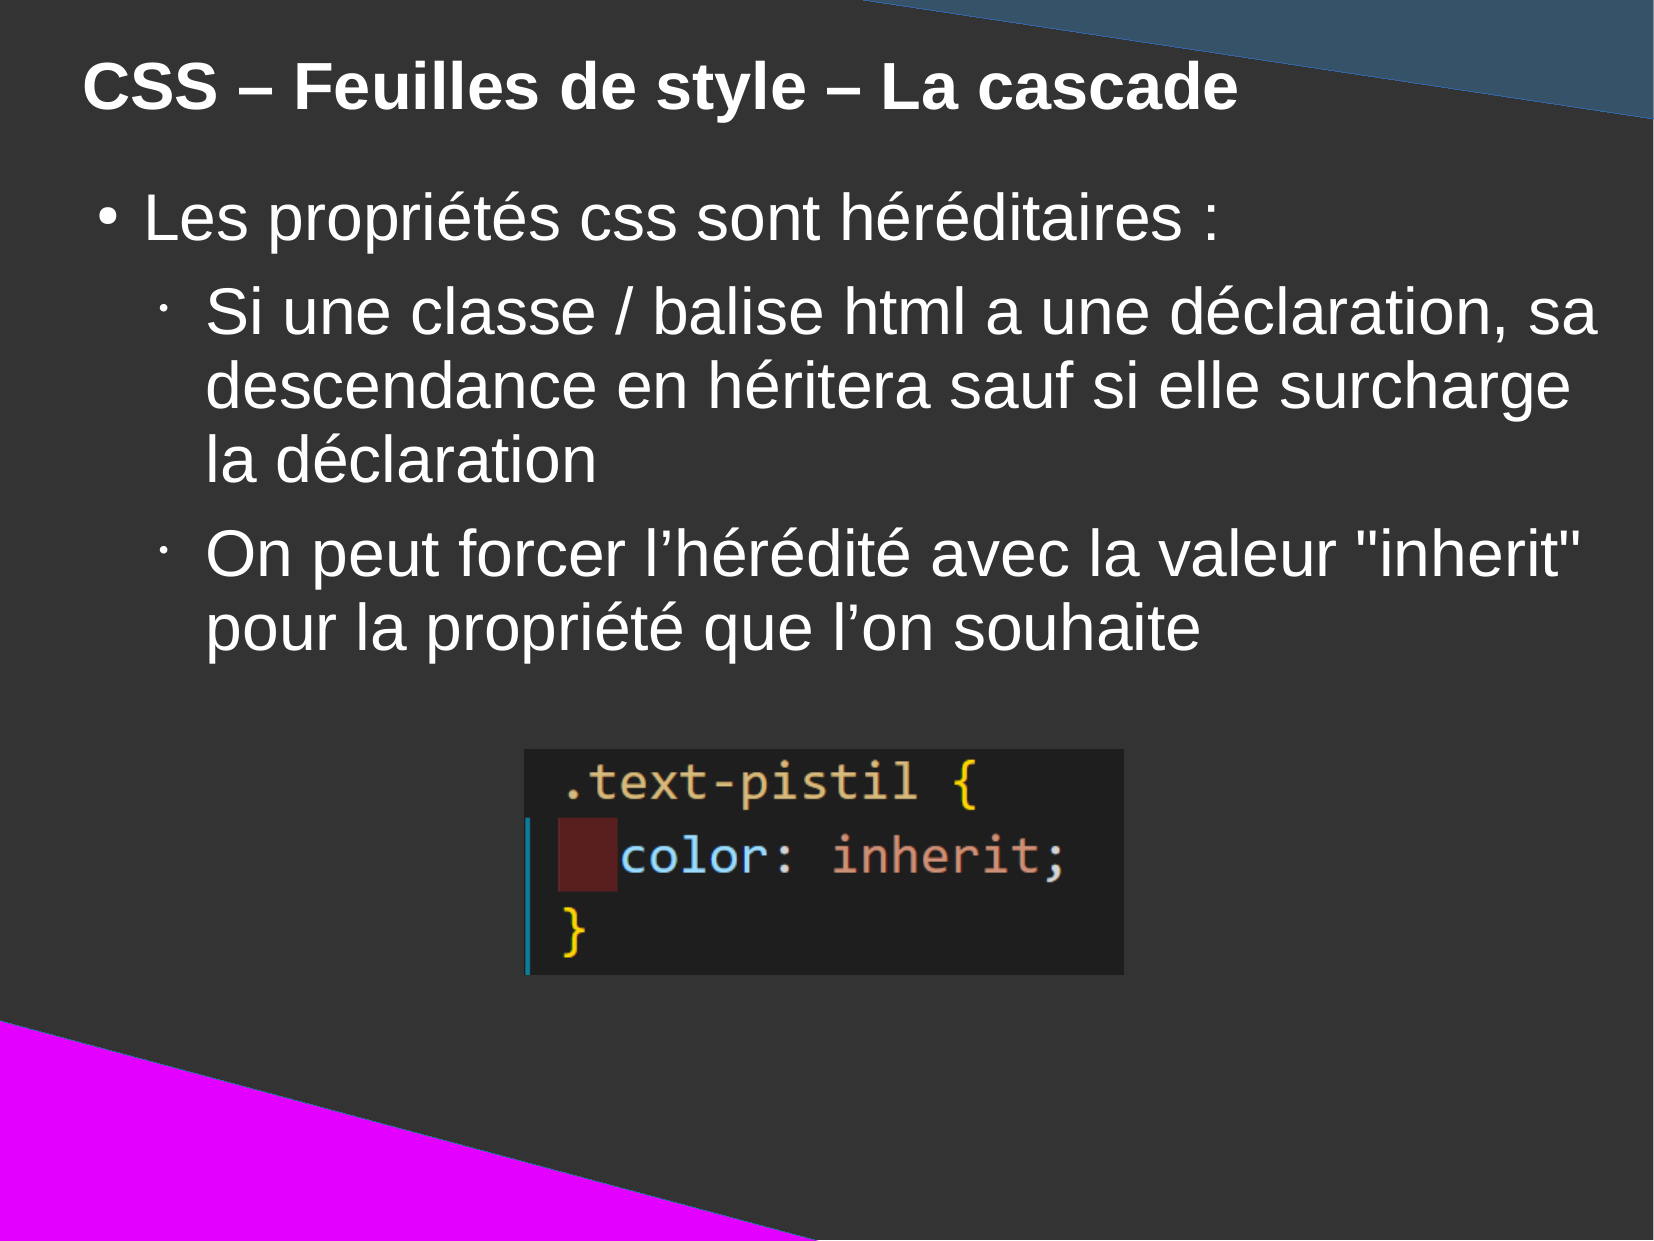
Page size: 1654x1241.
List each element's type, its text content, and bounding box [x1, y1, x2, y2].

picture [524, 749, 1124, 975]
text_box [0, 1020, 819, 1241]
title CSS – Feuilles de style – La cascade [82, 49, 1571, 162]
text_box [863, 0, 1654, 119]
list Les propriétés css sont héréditaires : Si une classe / balise html a une déclaration, sa descendance en héritera sauf si elle surcharge la déclaration On peut forcer l’hérédité avec la valeur "inherit" pour la propriété que l’on souhaite [80, 180, 1605, 675]
